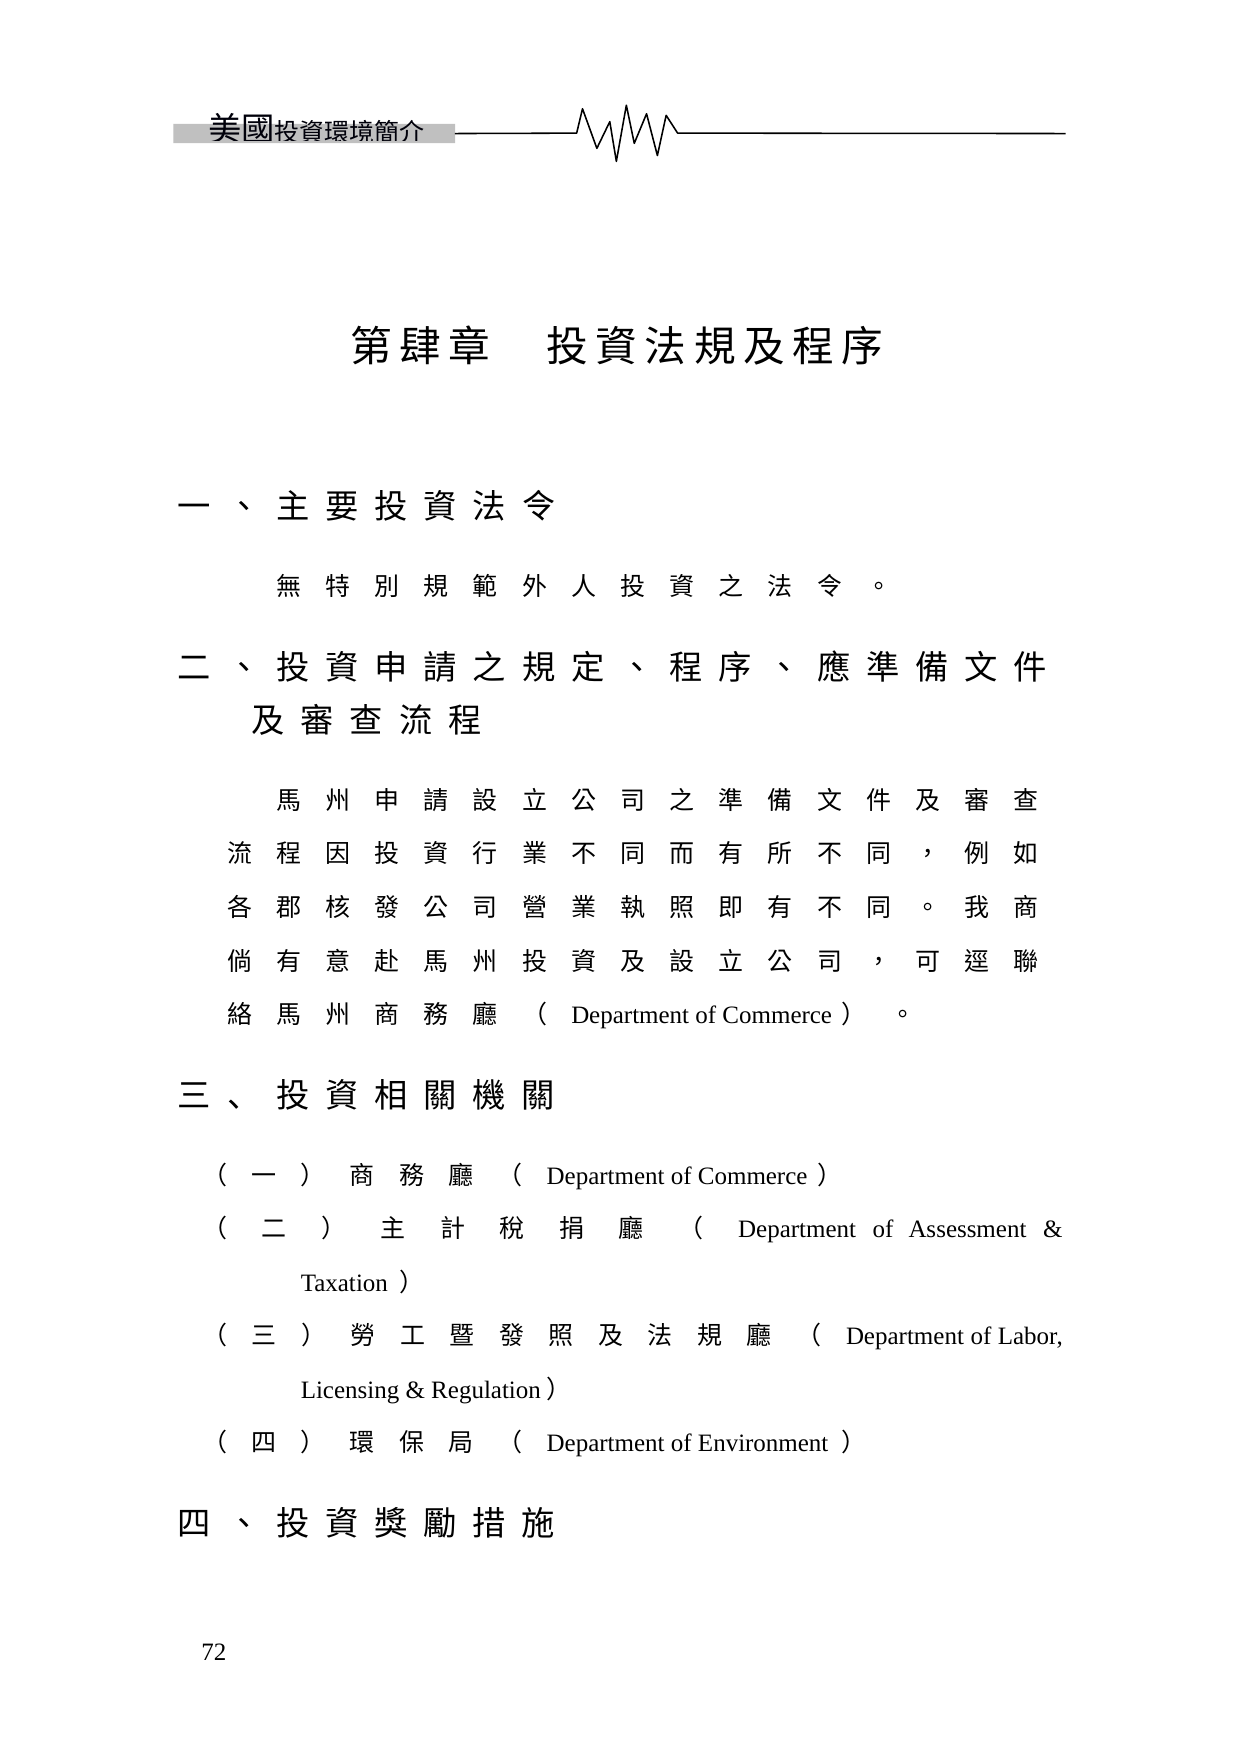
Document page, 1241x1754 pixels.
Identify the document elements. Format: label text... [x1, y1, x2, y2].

text （三）勞工暨發照及法規廳（Department of Labor, Licensing & Regulation） [202, 1307, 1063, 1414]
text 無特別規範外人投資之法令。 [219, 557, 1063, 611]
text （四）環保局（Department of Environment） [202, 1414, 1063, 1468]
text 馬州申請設立公司之準備文件及審查流程因投資行業不同而有所不同，例如各郡核發公司營業執照即有不同。我商倘有意赴馬州投資及設立公司，可逕聯絡馬州商務廳（Department of Commerce）。 [219, 772, 1063, 1039]
text 三、投資相關機關 [178, 1066, 1063, 1120]
text （二）主計稅捐廳（Department of Assessment & Taxation） [202, 1200, 1063, 1307]
text 二、投資申請之規定、程序、應準備文件及審查流程 [178, 638, 1063, 745]
text （一）商務廳（Department of Commerce） [202, 1146, 1063, 1200]
text 一、主要投資法令 [178, 477, 1063, 531]
text 四、投資獎勵措施 [178, 1494, 1063, 1548]
text 第肆章 投資法規及程序 [178, 290, 1063, 397]
